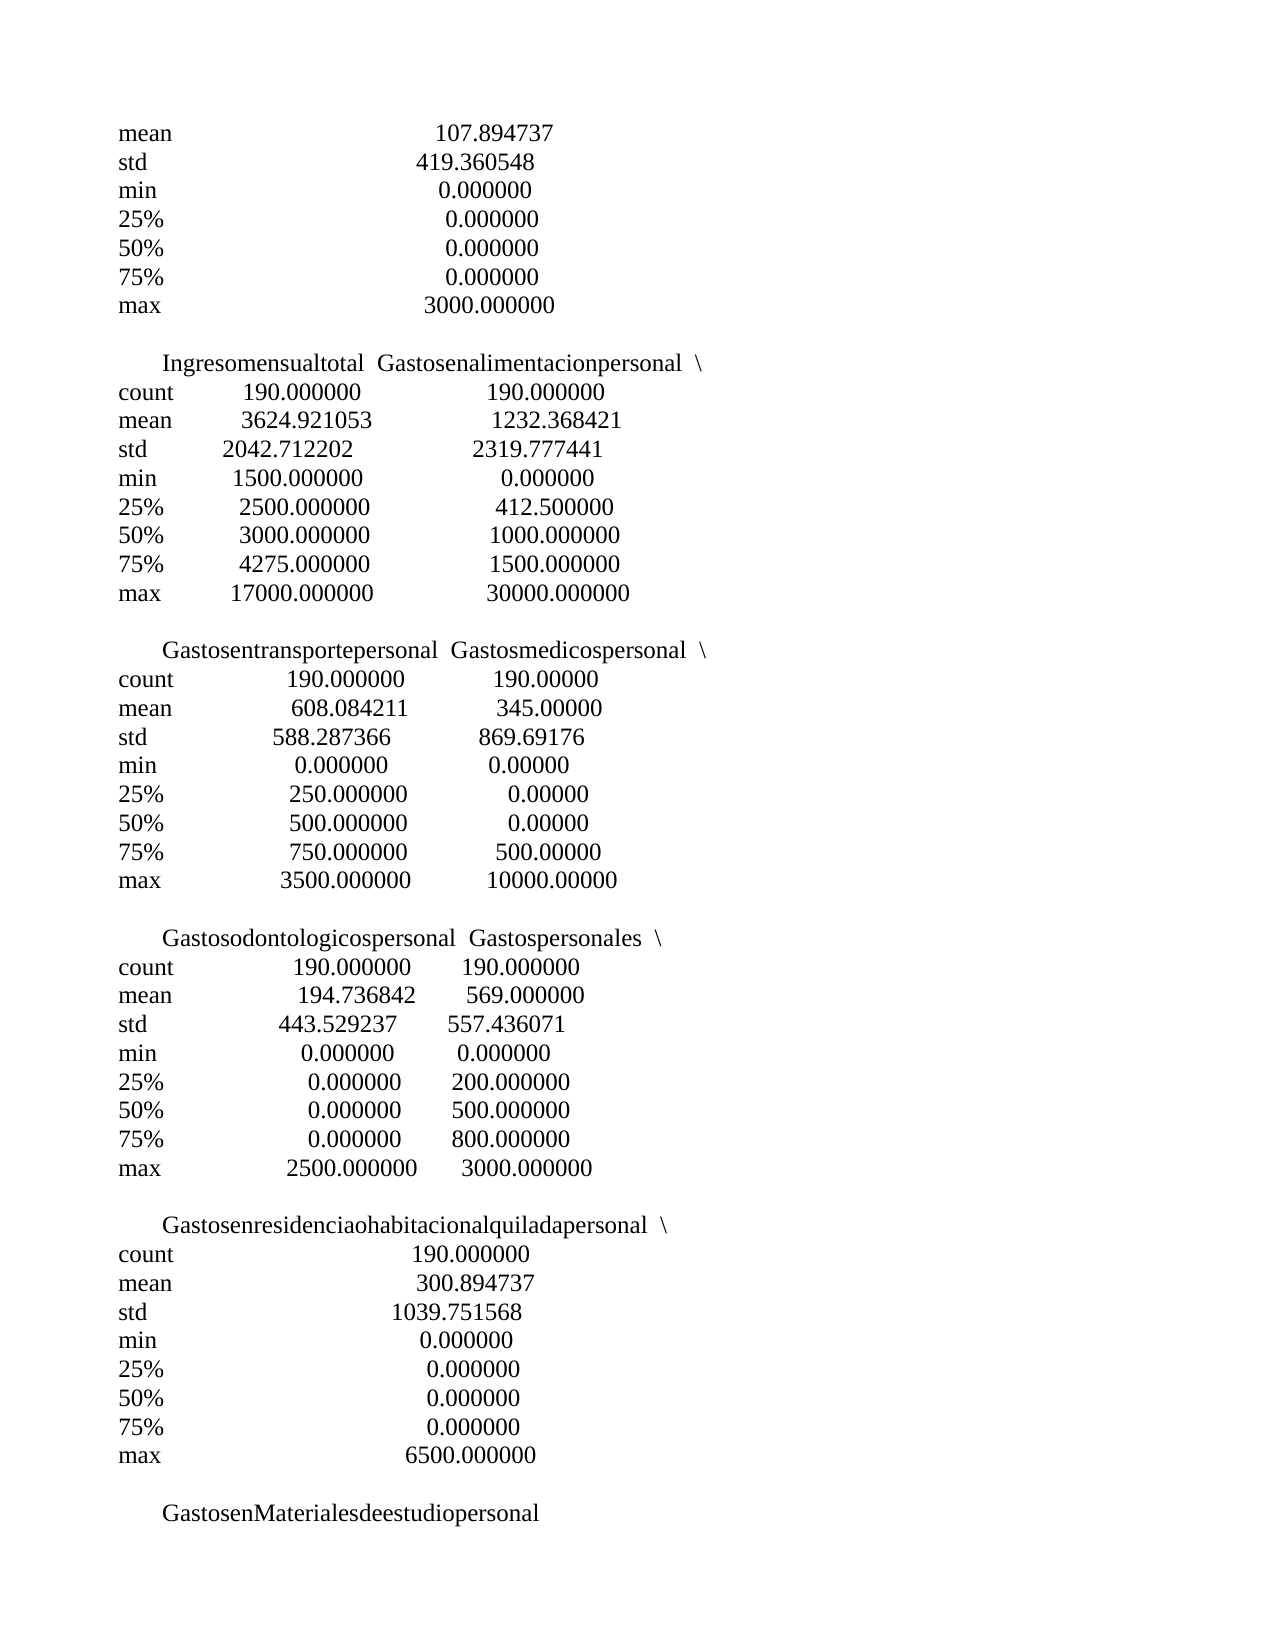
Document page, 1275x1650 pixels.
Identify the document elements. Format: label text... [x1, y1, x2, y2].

text mean 194.736842 569.000000 [118, 981, 1157, 1009]
text mean 300.894737 [118, 1268, 1157, 1297]
text count 190.000000 [118, 1239, 1157, 1268]
text std 419.360548 [118, 147, 1157, 176]
text min 1500.000000 0.000000 [118, 463, 1157, 492]
text min 0.000000 [118, 176, 1157, 204]
text 75% 0.000000 [118, 1412, 1157, 1441]
text min 0.000000 0.000000 [118, 1038, 1157, 1067]
text 75% 0.000000 [118, 262, 1157, 291]
text count 190.000000 190.000000 [118, 377, 1157, 406]
text 25% 0.000000 [118, 1354, 1157, 1383]
text Gastosodontologicospersonal Gastospersonales \ [118, 923, 1157, 952]
text Ingresomensualtotal Gastosenalimentacionpersonal \ [118, 348, 1157, 377]
text 75% 750.000000 500.00000 [118, 837, 1157, 866]
text 25% 2500.000000 412.500000 [118, 492, 1157, 521]
text 50% 0.000000 500.000000 [118, 1096, 1157, 1124]
text 75% 4275.000000 1500.000000 [118, 549, 1157, 578]
text 25% 250.000000 0.00000 [118, 779, 1157, 808]
text GastosenMaterialesdeestudiopersonal [118, 1498, 1157, 1527]
text 50% 3000.000000 1000.000000 [118, 521, 1157, 549]
text 50% 500.000000 0.00000 [118, 808, 1157, 837]
text std 1039.751568 [118, 1297, 1157, 1326]
text std 443.529237 557.436071 [118, 1009, 1157, 1038]
text Gastosentransportepersonal Gastosmedicospersonal \ [118, 636, 1157, 664]
text max 6500.000000 [118, 1441, 1157, 1469]
text std 588.287366 869.69176 [118, 722, 1157, 751]
text max 2500.000000 3000.000000 [118, 1153, 1157, 1182]
text 50% 0.000000 [118, 1383, 1157, 1412]
text mean 608.084211 345.00000 [118, 693, 1157, 722]
text max 3500.000000 10000.00000 [118, 866, 1157, 894]
text 25% 0.000000 200.000000 [118, 1067, 1157, 1096]
text count 190.000000 190.000000 [118, 952, 1157, 981]
text mean 3624.921053 1232.368421 [118, 406, 1157, 434]
text 50% 0.000000 [118, 233, 1157, 262]
text 25% 0.000000 [118, 204, 1157, 233]
text count 190.000000 190.00000 [118, 664, 1157, 693]
text 75% 0.000000 800.000000 [118, 1124, 1157, 1153]
text mean 107.894737 [118, 118, 1157, 147]
text min 0.000000 0.00000 [118, 751, 1157, 779]
text max 17000.000000 30000.000000 [118, 578, 1157, 607]
text max 3000.000000 [118, 291, 1157, 319]
text Gastosenresidenciaohabitacionalquiladapersonal \ [118, 1211, 1157, 1239]
text min 0.000000 [118, 1326, 1157, 1354]
text std 2042.712202 2319.777441 [118, 434, 1157, 463]
